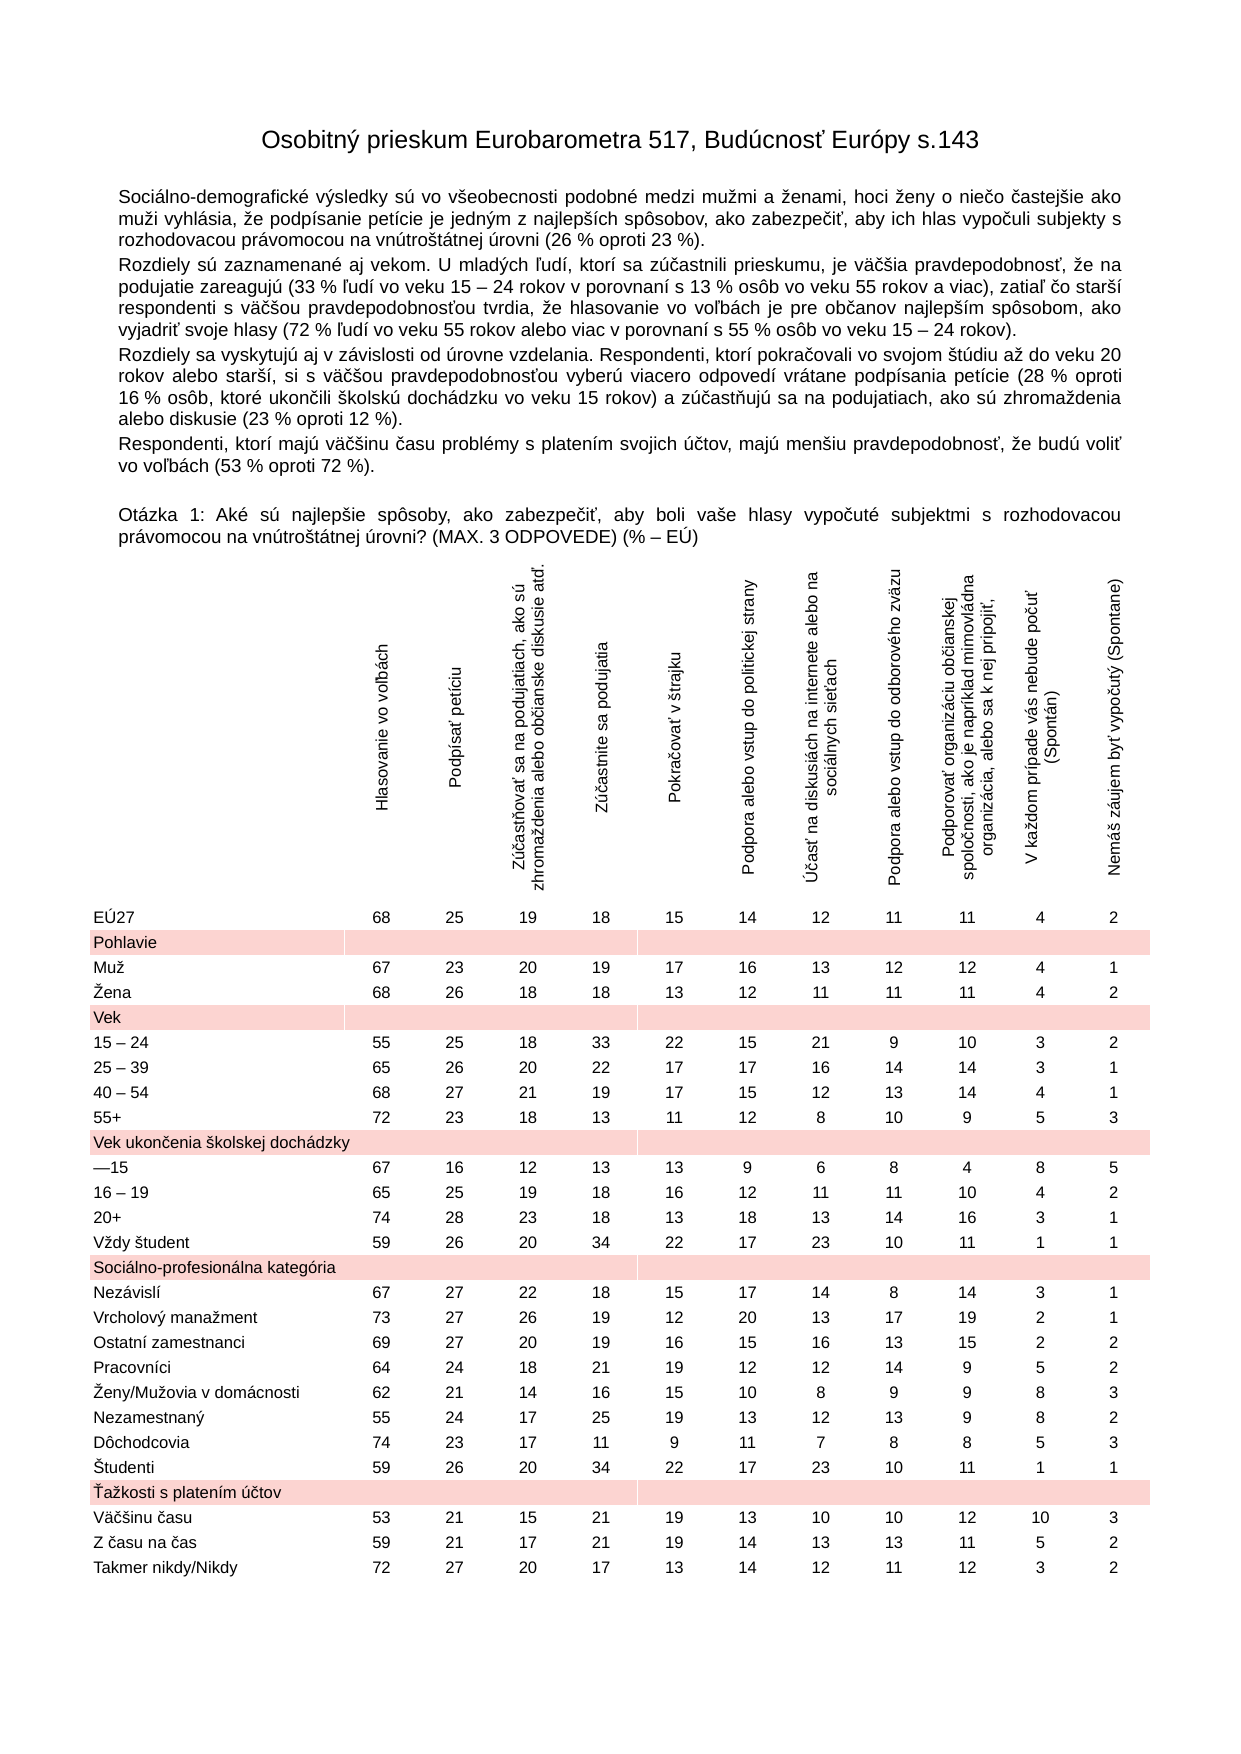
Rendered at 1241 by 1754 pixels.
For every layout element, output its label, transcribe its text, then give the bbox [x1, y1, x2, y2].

table_cell 3 [1004, 1205, 1077, 1230]
table_cell 27 [418, 1555, 491, 1580]
table_cell 3 [1077, 1105, 1150, 1130]
table_cell [1077, 1255, 1150, 1280]
table_cell 4 [1004, 955, 1077, 980]
text Rozdiely sa vyskytujú aj v závislosti od úrovne vzdelania. Respondenti, ktorí pokračovali vo svojom štúdiu až do veku 20 rokov alebo starší, si s väčšou pravdepodobnosťou vyberú viacero odpovedí vrátane podpísania petície (28 % oproti 16 % osôb, ktoré ukončili školskú dochádzku vo veku 15 rokov) a zúčastňujú sa na podujatiach, ako sú zhromaždenia alebo diskusie (23 % oproti 12 %). [118, 343, 1122, 430]
table_cell [784, 930, 857, 955]
table_cell —15 [90, 1155, 344, 1180]
table_cell 21 [564, 1530, 637, 1555]
table_cell 72 [345, 1105, 418, 1130]
table_cell 18 [491, 1030, 564, 1055]
table_cell [711, 1130, 784, 1155]
table_cell [564, 1005, 637, 1030]
table_cell 13 [638, 1205, 711, 1230]
table_cell 18 [564, 1280, 637, 1305]
table_cell Pohlavie [90, 930, 344, 955]
table_cell 14 [711, 1530, 784, 1555]
table_cell 55 [345, 1030, 418, 1055]
table_cell [1077, 1480, 1150, 1505]
table_cell 10 [784, 1505, 857, 1530]
table_cell 16 [638, 1180, 711, 1205]
table_cell 13 [784, 955, 857, 980]
table_cell 11 [930, 1530, 1004, 1555]
table_cell 9 [930, 1105, 1004, 1130]
table_cell Študenti [90, 1455, 344, 1480]
table_cell 2 [1077, 1330, 1150, 1355]
table_cell 9 [638, 1430, 711, 1455]
table_cell 16 [784, 1055, 857, 1080]
table_cell 11 [857, 1180, 930, 1205]
table_cell 17 [711, 1055, 784, 1080]
table_cell 15 [638, 905, 711, 930]
table_cell 21 [418, 1505, 491, 1530]
table_cell 68 [345, 980, 418, 1005]
table_cell 17 [711, 1455, 784, 1480]
table_cell 55+ [90, 1105, 344, 1130]
table_cell 3 [1077, 1380, 1150, 1405]
table_cell [418, 1005, 491, 1030]
table_cell 24 [418, 1405, 491, 1430]
table_cell 20 [491, 955, 564, 980]
table_cell 19 [638, 1405, 711, 1430]
table_cell 13 [638, 980, 711, 1005]
table_cell 2 [1077, 1030, 1150, 1055]
table_cell 23 [418, 1105, 491, 1130]
table_cell 21 [418, 1530, 491, 1555]
table_cell 15 [930, 1330, 1004, 1355]
table_cell 15 [638, 1380, 711, 1405]
table_cell 21 [564, 1355, 637, 1380]
table_cell 1 [1077, 1205, 1150, 1230]
table_cell 20 [491, 1055, 564, 1080]
table_cell 18 [564, 905, 637, 930]
table_cell [784, 1005, 857, 1030]
table_cell [491, 1005, 564, 1030]
table_cell 22 [638, 1230, 711, 1255]
table_cell 11 [930, 980, 1004, 1005]
table_header Pokračovať v štrajku [638, 550, 711, 905]
table_cell 3 [1004, 1280, 1077, 1305]
table_cell 3 [1077, 1430, 1150, 1455]
table_cell 2 [1004, 1305, 1077, 1330]
table_cell [564, 1255, 637, 1280]
table_cell Žena [90, 980, 344, 1005]
table_cell 23 [784, 1455, 857, 1480]
table_cell 21 [491, 1080, 564, 1105]
table_cell 17 [638, 1055, 711, 1080]
table_cell Dôchodcovia [90, 1430, 344, 1455]
table_cell 26 [418, 1055, 491, 1080]
table_cell 20 [491, 1330, 564, 1355]
table_cell 13 [784, 1305, 857, 1330]
table_cell [711, 930, 784, 955]
table_header Účasť na diskusiách na internete alebo na sociálnych sieťach [784, 550, 857, 905]
table_header V každom prípade vás nebude počuť (Spontán) [1004, 550, 1077, 905]
table_cell 12 [784, 1405, 857, 1430]
table_cell 10 [1004, 1505, 1077, 1530]
table_cell Vždy študent [90, 1230, 344, 1255]
table_cell 1 [1004, 1230, 1077, 1255]
table_cell 14 [857, 1205, 930, 1230]
table_cell 25 [418, 1180, 491, 1205]
table_cell [857, 930, 930, 955]
table_cell 34 [564, 1455, 637, 1480]
table_cell 13 [857, 1405, 930, 1430]
table_cell 16 [564, 1380, 637, 1405]
table_cell 4 [930, 1155, 1004, 1180]
table_cell 6 [784, 1155, 857, 1180]
text Otázka 1: Aké sú najlepšie spôsoby, ako zabezpečiť, aby boli vaše hlasy vypočuté subjektmi s rozhodovacou právomocou na vnútroštátnej úrovni? (MAX. 3 ODPOVEDE) (% – EÚ) [118, 504, 1122, 547]
table_cell 11 [784, 1180, 857, 1205]
table_cell 5 [1004, 1430, 1077, 1455]
table_cell 13 [784, 1205, 857, 1230]
table_cell 13 [564, 1155, 637, 1180]
table_cell 26 [418, 980, 491, 1005]
table_cell Vek ukončenia školskej dochádzky [90, 1130, 564, 1155]
table_cell 65 [345, 1180, 418, 1205]
table_cell 17 [491, 1405, 564, 1430]
table_cell 16 [711, 955, 784, 980]
table_cell 18 [564, 1180, 637, 1205]
table_cell 19 [491, 1180, 564, 1205]
table_cell [1077, 1005, 1150, 1030]
table_cell Väčšinu času [90, 1505, 344, 1530]
table_cell 27 [418, 1305, 491, 1330]
table_cell 22 [491, 1280, 564, 1305]
table_cell 12 [784, 1355, 857, 1380]
table_cell 11 [930, 1230, 1004, 1255]
table_cell 15 [711, 1030, 784, 1055]
table_cell 12 [711, 1105, 784, 1130]
table_cell Pracovníci [90, 1355, 344, 1380]
table_cell [711, 1005, 784, 1030]
table_cell 17 [857, 1305, 930, 1330]
table_cell Nezamestnaný [90, 1405, 344, 1430]
table_cell [1004, 1255, 1077, 1280]
table_cell 26 [418, 1455, 491, 1480]
table_cell 14 [711, 1555, 784, 1580]
table_cell 2 [1077, 1530, 1150, 1555]
table_cell [857, 1480, 930, 1505]
table_cell 2 [1077, 905, 1150, 930]
table_cell 14 [857, 1355, 930, 1380]
table_cell [930, 1255, 1004, 1280]
table_cell 14 [930, 1055, 1004, 1080]
table_header Nemáš záujem byť vypočutý (Spontane) [1077, 550, 1150, 905]
table_cell 19 [564, 1080, 637, 1105]
table_cell 68 [345, 905, 418, 930]
table_cell [638, 1480, 711, 1505]
table_header Podpísať petíciu [418, 550, 491, 905]
table_cell [1004, 1130, 1077, 1155]
table_cell [345, 930, 418, 955]
table_header Podpora alebo vstup do odborového zväzu [857, 550, 930, 905]
table_cell 24 [418, 1355, 491, 1380]
table_cell 10 [857, 1505, 930, 1530]
text Rozdiely sú zaznamenané aj vekom. U mladých ľudí, ktorí sa zúčastnili prieskumu, je väčšia pravdepodobnosť, že na podujatie zareagujú (33 % ľudí vo veku 15 – 24 rokov v porovnaní s 13 % osôb vo veku 55 rokov a viac), zatiaľ čo starší respondenti s väčšou pravdepodobnosťou tvrdia, že hlasovanie vo voľbách je pre občanov najlepším spôsobom, ako vyjadriť svoje hlasy (72 % ľudí vo veku 55 rokov alebo viac v porovnaní s 55 % osôb vo veku 15 – 24 rokov). [118, 254, 1122, 340]
table_cell 74 [345, 1430, 418, 1455]
table_cell 23 [418, 1430, 491, 1455]
table_cell 20 [711, 1305, 784, 1330]
table_cell 5 [1004, 1355, 1077, 1380]
table_cell 5 [1077, 1155, 1150, 1180]
table_cell 7 [784, 1430, 857, 1455]
table_cell 2 [1077, 1405, 1150, 1430]
table_cell 15 [491, 1505, 564, 1530]
table_cell 64 [345, 1355, 418, 1380]
table_cell 10 [930, 1030, 1004, 1055]
table_cell 12 [930, 955, 1004, 980]
table_cell 72 [345, 1555, 418, 1580]
table_cell 13 [857, 1080, 930, 1105]
table_cell 8 [857, 1430, 930, 1455]
table_cell 27 [418, 1330, 491, 1355]
table_cell 28 [418, 1205, 491, 1230]
table_cell [1004, 1005, 1077, 1030]
table_cell 1 [1077, 1280, 1150, 1305]
table_cell 20 [491, 1455, 564, 1480]
table_cell 17 [564, 1555, 637, 1580]
table_cell 26 [418, 1230, 491, 1255]
table_cell Sociálno-profesionálna kategória [90, 1255, 564, 1280]
table_cell 11 [857, 1555, 930, 1580]
table_cell 5 [1004, 1105, 1077, 1130]
table_cell 14 [857, 1055, 930, 1080]
table_cell 12 [930, 1555, 1004, 1580]
table_cell 9 [930, 1355, 1004, 1380]
table_cell 1 [1077, 1080, 1150, 1105]
table_cell 19 [564, 1305, 637, 1330]
table_cell 21 [784, 1030, 857, 1055]
table_cell 10 [857, 1230, 930, 1255]
table_cell 1 [1077, 955, 1150, 980]
table_cell 19 [638, 1355, 711, 1380]
table_cell 19 [491, 905, 564, 930]
table_cell Ťažkosti s platením účtov [90, 1480, 564, 1505]
table_cell 13 [857, 1330, 930, 1355]
table_cell 27 [418, 1080, 491, 1105]
table_cell 4 [1004, 905, 1077, 930]
table_cell 15 [638, 1280, 711, 1305]
table_cell [857, 1255, 930, 1280]
table_cell [711, 1255, 784, 1280]
text Respondenti, ktorí majú väčšinu času problémy s platením svojich účtov, majú menšiu pravdepodobnosť, že budú voliť vo voľbách (53 % oproti 72 %). [118, 433, 1122, 476]
table_header Hlasovanie vo voľbách [345, 550, 418, 905]
table_cell 26 [491, 1305, 564, 1330]
table_cell Vrcholový manažment [90, 1305, 344, 1330]
table_cell [345, 1005, 418, 1030]
table_cell 13 [564, 1105, 637, 1130]
table_header Podpora alebo vstup do politickej strany [711, 550, 784, 905]
table_cell [930, 1130, 1004, 1155]
table_cell 10 [711, 1380, 784, 1405]
table_cell 11 [564, 1430, 637, 1455]
table_cell 8 [1004, 1155, 1077, 1180]
table_cell 18 [564, 980, 637, 1005]
table_cell 27 [418, 1280, 491, 1305]
table_cell 4 [1004, 1080, 1077, 1105]
table_cell 17 [491, 1430, 564, 1455]
table_cell 8 [857, 1280, 930, 1305]
table_cell 20+ [90, 1205, 344, 1230]
table_cell 9 [930, 1380, 1004, 1405]
table_cell 18 [491, 1355, 564, 1380]
table_cell 13 [711, 1405, 784, 1430]
table_cell 25 [564, 1405, 637, 1430]
table_cell 16 [784, 1330, 857, 1355]
table_cell 1 [1077, 1455, 1150, 1480]
table_cell 19 [564, 955, 637, 980]
table_cell 13 [784, 1530, 857, 1555]
table_cell 73 [345, 1305, 418, 1330]
table_cell [418, 930, 491, 955]
table_cell [638, 1130, 711, 1155]
table_cell 3 [1077, 1505, 1150, 1530]
table_cell 9 [857, 1380, 930, 1405]
table_cell [564, 930, 637, 955]
table_cell 10 [857, 1455, 930, 1480]
table_cell [1077, 1130, 1150, 1155]
table_cell 9 [857, 1030, 930, 1055]
table_cell 2 [1077, 1555, 1150, 1580]
table_cell 14 [930, 1080, 1004, 1105]
table_cell 13 [638, 1555, 711, 1580]
table_cell 18 [711, 1205, 784, 1230]
table_cell 3 [1004, 1055, 1077, 1080]
table_cell 68 [345, 1080, 418, 1105]
table_cell 1 [1077, 1305, 1150, 1330]
table_cell 22 [564, 1055, 637, 1080]
table_cell 59 [345, 1455, 418, 1480]
table_header Zúčastňovať sa na podujatiach, ako sú zhromaždenia alebo občianske diskusie atď. [491, 550, 564, 905]
table_cell 8 [784, 1105, 857, 1130]
table_cell 12 [491, 1155, 564, 1180]
table_cell 22 [638, 1030, 711, 1055]
text Sociálno-demografické výsledky sú vo všeobecnosti podobné medzi mužmi a ženami, hoci ženy o niečo častejšie ako muži vyhlásia, že podpísanie petície je jedným z najlepších spôsobov, ako zabezpečiť, aby ich hlas vypočuli subjekty s rozhodovacou právomocou na vnútroštátnej úrovni (26 % oproti 23 %). [118, 186, 1122, 251]
table_cell 11 [857, 905, 930, 930]
table_cell 53 [345, 1505, 418, 1530]
table_cell [491, 930, 564, 955]
table_cell 16 [930, 1205, 1004, 1230]
table_cell Ženy/Mužovia v domácnosti [90, 1380, 344, 1405]
table_cell 59 [345, 1530, 418, 1555]
table_cell 11 [784, 980, 857, 1005]
table_cell EÚ27 [90, 905, 344, 930]
table_cell 11 [930, 905, 1004, 930]
table_cell Nezávislí [90, 1280, 344, 1305]
table_cell 14 [711, 905, 784, 930]
table_cell 25 [418, 905, 491, 930]
table_cell 11 [930, 1455, 1004, 1480]
table_cell 17 [711, 1280, 784, 1305]
table_cell 67 [345, 1155, 418, 1180]
table_cell 11 [711, 1430, 784, 1455]
table_cell 12 [857, 955, 930, 980]
table_cell 3 [1004, 1555, 1077, 1580]
table_cell [857, 1005, 930, 1030]
table_cell 20 [491, 1230, 564, 1255]
table_cell 11 [638, 1105, 711, 1130]
table_cell 12 [638, 1305, 711, 1330]
table_cell 34 [564, 1230, 637, 1255]
table_cell 23 [418, 955, 491, 980]
table_cell [930, 1480, 1004, 1505]
table_cell 12 [711, 980, 784, 1005]
table_cell 8 [784, 1380, 857, 1405]
table_cell 20 [491, 1555, 564, 1580]
table_cell 12 [711, 1180, 784, 1205]
table_cell [784, 1130, 857, 1155]
table_cell 13 [638, 1155, 711, 1180]
table_cell 21 [564, 1505, 637, 1530]
table_cell 16 [418, 1155, 491, 1180]
table_cell 18 [564, 1205, 637, 1230]
table_header Podporovať organizáciu občianskej spoločnosti, ako je napríklad mimovládna organizácia, alebo sa k nej pripojiť, [930, 550, 1004, 905]
table_cell Ostatní zamestnanci [90, 1330, 344, 1355]
table_cell Muž [90, 955, 344, 980]
table_cell 18 [491, 1105, 564, 1130]
table_header Zúčastnite sa podujatia [564, 550, 637, 905]
table_cell 67 [345, 955, 418, 980]
table_cell 17 [638, 1080, 711, 1105]
table_cell 40 – 54 [90, 1080, 344, 1105]
table_cell 17 [638, 955, 711, 980]
table_cell 33 [564, 1030, 637, 1055]
table_cell 1 [1004, 1455, 1077, 1480]
table_cell 12 [930, 1505, 1004, 1530]
table_cell Z času na čas [90, 1530, 344, 1555]
table_cell 5 [1004, 1530, 1077, 1555]
table_cell 10 [857, 1105, 930, 1130]
table_cell [711, 1480, 784, 1505]
table_cell 25 – 39 [90, 1055, 344, 1080]
table_cell 1 [1077, 1230, 1150, 1255]
table_cell 19 [638, 1505, 711, 1530]
table_cell [1004, 1480, 1077, 1505]
table_cell 14 [491, 1380, 564, 1405]
table_cell 15 [711, 1080, 784, 1105]
table_cell 8 [930, 1430, 1004, 1455]
table_cell 16 – 19 [90, 1180, 344, 1205]
table_cell 17 [711, 1230, 784, 1255]
table_cell Vek [90, 1005, 344, 1030]
table_cell [564, 1480, 637, 1505]
table_cell [564, 1130, 637, 1155]
table_cell 15 [711, 1330, 784, 1355]
table_cell [784, 1480, 857, 1505]
table_cell 2 [1077, 980, 1150, 1005]
table_cell 23 [491, 1205, 564, 1230]
table_header [90, 550, 344, 905]
table_cell 14 [930, 1280, 1004, 1305]
table_cell 67 [345, 1280, 418, 1305]
table_cell 4 [1004, 980, 1077, 1005]
table_cell 19 [564, 1330, 637, 1355]
table_cell [638, 930, 711, 955]
table_cell 55 [345, 1405, 418, 1430]
table_cell 8 [857, 1155, 930, 1180]
table_cell 8 [1004, 1380, 1077, 1405]
table_cell 69 [345, 1330, 418, 1355]
table_cell [1004, 930, 1077, 955]
table_cell 65 [345, 1055, 418, 1080]
table_cell [930, 930, 1004, 955]
table_cell 21 [418, 1380, 491, 1405]
table_cell 3 [1004, 1030, 1077, 1055]
table_cell 18 [491, 980, 564, 1005]
table_cell 13 [711, 1505, 784, 1530]
table_cell [784, 1255, 857, 1280]
table_cell 12 [784, 1080, 857, 1105]
table_cell 59 [345, 1230, 418, 1255]
table_cell 9 [930, 1405, 1004, 1430]
table_cell 19 [930, 1305, 1004, 1330]
table_cell 12 [711, 1355, 784, 1380]
table_cell 11 [857, 980, 930, 1005]
table_cell 23 [784, 1230, 857, 1255]
table_cell 22 [638, 1455, 711, 1480]
table_cell 2 [1077, 1180, 1150, 1205]
table_cell 13 [857, 1530, 930, 1555]
table_cell 25 [418, 1030, 491, 1055]
table_cell 2 [1004, 1330, 1077, 1355]
table_cell [857, 1130, 930, 1155]
table_cell 17 [491, 1530, 564, 1555]
table_cell 74 [345, 1205, 418, 1230]
table_cell 8 [1004, 1405, 1077, 1430]
table_cell 1 [1077, 1055, 1150, 1080]
table_cell 16 [638, 1330, 711, 1355]
table_cell [1077, 930, 1150, 955]
table_cell 15 – 24 [90, 1030, 344, 1055]
table_cell 12 [784, 905, 857, 930]
table_cell 14 [784, 1280, 857, 1305]
table_cell 19 [638, 1530, 711, 1555]
table_cell 12 [784, 1555, 857, 1580]
table_cell 9 [711, 1155, 784, 1180]
table_cell 2 [1077, 1355, 1150, 1380]
table_cell [638, 1255, 711, 1280]
table_cell [638, 1005, 711, 1030]
table_cell 62 [345, 1380, 418, 1405]
table_cell [930, 1005, 1004, 1030]
table_cell 4 [1004, 1180, 1077, 1205]
table_cell 10 [930, 1180, 1004, 1205]
table_cell Takmer nikdy/Nikdy [90, 1555, 344, 1580]
